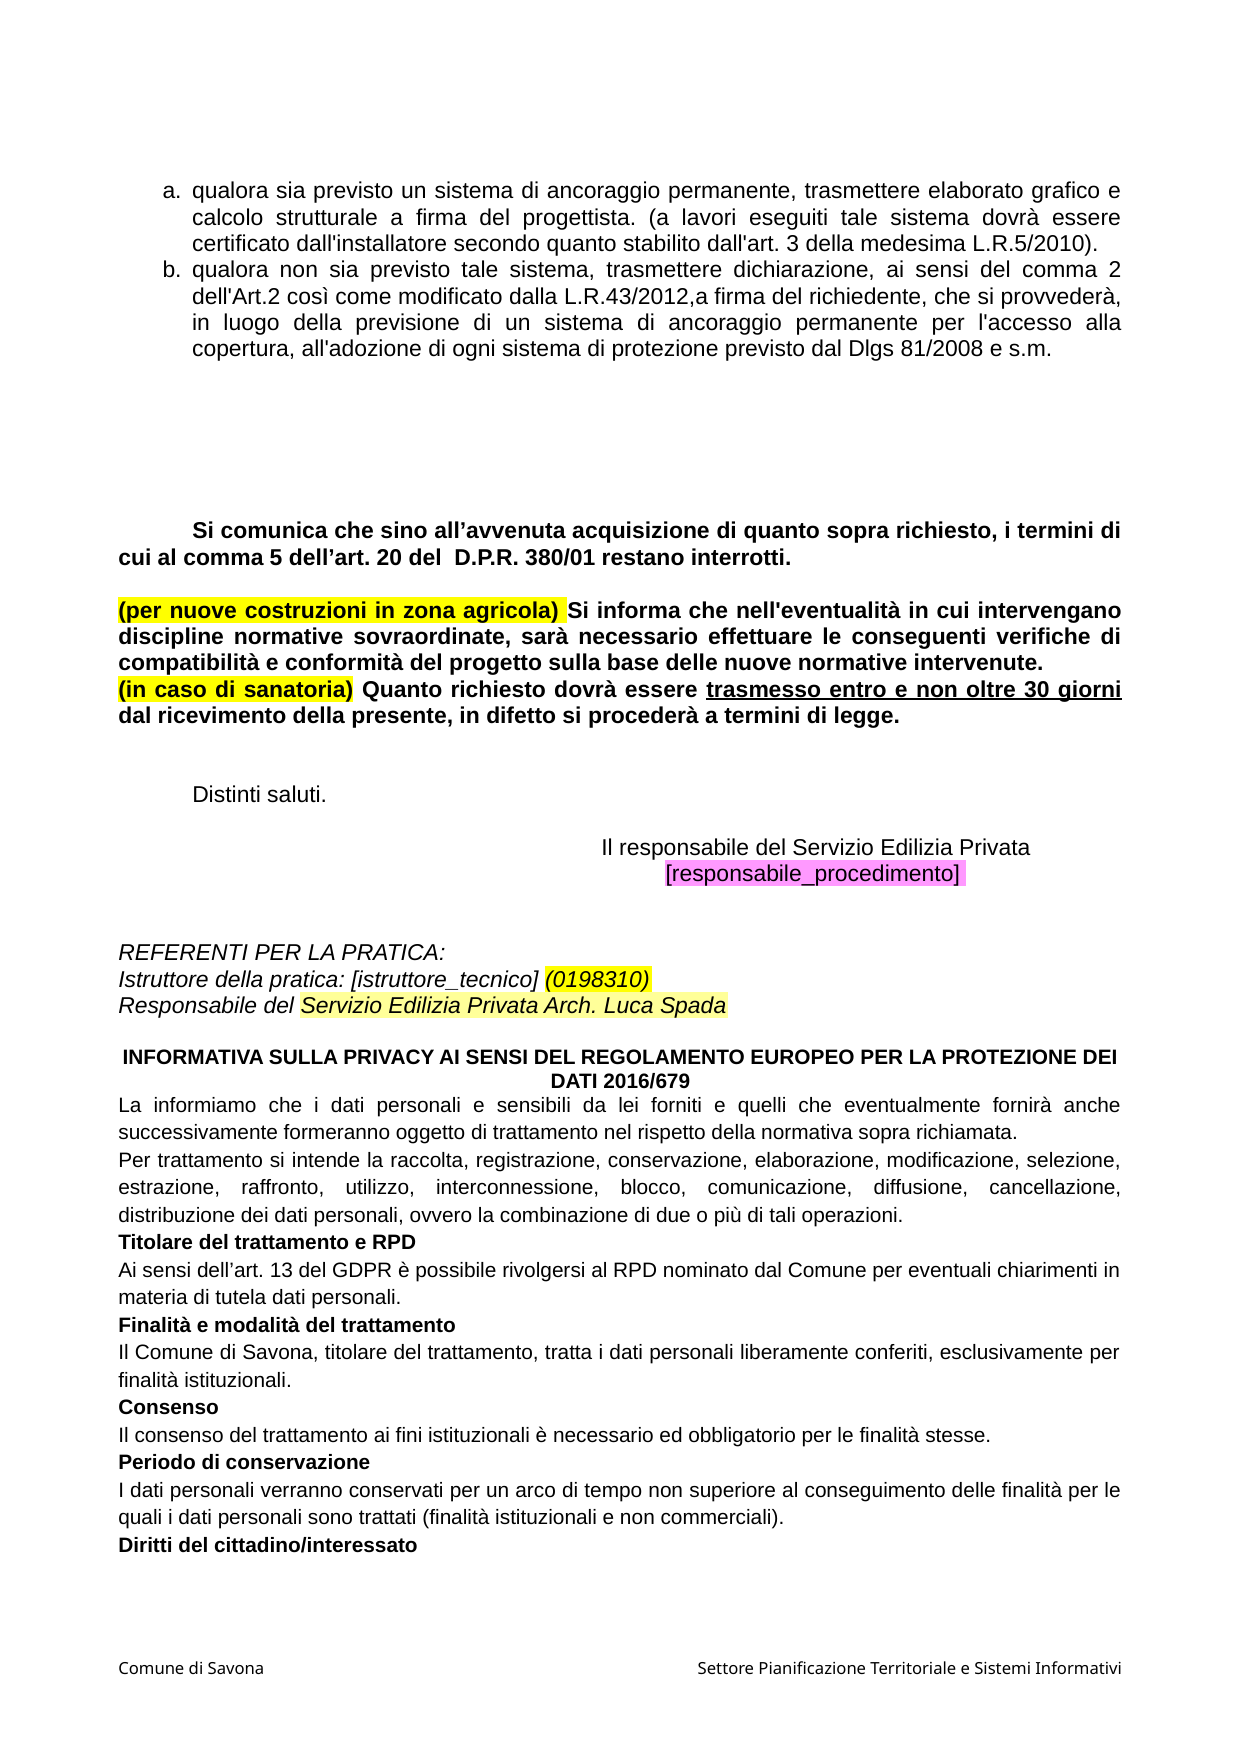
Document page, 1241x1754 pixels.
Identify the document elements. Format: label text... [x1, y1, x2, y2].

table_header [111, 834, 502, 913]
text La informiamo che i dati personali e sensibili da lei forniti e quelli che eventualmente fornirà anche successivamente formeranno oggetto di trattamento nel rispetto della normativa sopra richiamata. [118, 1092, 1122, 1144]
text (per nuove costruzioni in zona agricola) Si informa che nell'eventualità in cui intervengano discipline normative sovraordinate, sarà necessario effettuare le conseguenti verifiche di compatibilità e conformità del progetto sulla base delle nuove normative intervenute. [118, 597, 1122, 676]
list qualora non sia previsto tale sistema, trasmettere dichiarazione, ai sensi del comma 2 dell'Art.2 così come modificato dalla L.R.43/2012,a firma del richiedente, che si provvederà, in luogo della previsione di un sistema di ancoraggio permanente per l'accesso alla copertura, all'adozione di ogni sistema di protezione previsto dal Dlgs 81/2008 e s.m. [162, 256, 1122, 362]
text Il consenso del trattamento ai fini istituzionali è necessario ed obbligatorio per le finalità stesse. [118, 1422, 1122, 1446]
text Titolare del trattamento e RPD [118, 1230, 1122, 1254]
text Si comunica che sino all’avvenuta acquisizione di quanto sopra richiesto, i termini di cui al comma 5 dell’art. 20 del D.P.R. 380/01 restano interrotti. [118, 517, 1122, 570]
table_cell [111, 913, 502, 939]
text Il Comune di Savona, titolare del trattamento, tratta i dati personali liberamente conferiti, esclusivamente per finalità istituzionali. [118, 1340, 1122, 1391]
list qualora sia previsto un sistema di ancoraggio permanente, trasmettere elaborato grafico e calcolo strutturale a firma del progettista. (a lavori eseguiti tale sistema dovrà essere certificato dall'installatore secondo quanto stabilito dall'art. 3 della medesima L.R.5/2010). [162, 177, 1122, 256]
text Responsabile del Servizio Edilizia Privata Arch. Luca Spada [118, 992, 1122, 1018]
text REFERENTI PER LA PRATICA: [118, 939, 1122, 966]
text Per trattamento si intende la raccolta, registrazione, conservazione, elaborazione, modificazione, selezione, estrazione, raffronto, utilizzo, interconnessione, blocco, comunicazione, diffusione, cancellazione, distribuzione dei dati personali, ovvero la combinazione di due o più di tali operazioni. [118, 1147, 1122, 1226]
text Diritti del cittadino/interessato [118, 1532, 1122, 1556]
text Consenso [118, 1395, 1122, 1419]
text Istruttore della pratica: [istruttore_tecnico] (0198310) [118, 966, 1122, 992]
text Ai sensi dell’art. 13 del GDPR è possibile rivolgersi al RPD nominato dal Comune per eventuali chiarimenti in materia di tutela dati personali. [118, 1257, 1122, 1309]
table_header Il responsabile del Servizio Edilizia Privata [responsabile_procedimento] [502, 834, 1129, 913]
text Periodo di conservazione [118, 1450, 1122, 1474]
text Distinti saluti. [118, 781, 1122, 807]
text I dati personali verranno conservati per un arco di tempo non superiore al conseguimento delle finalità per le quali i dati personali sono trattati (finalità istituzionali e non commerciali). [118, 1477, 1122, 1529]
text Finalità e modalità del trattamento [118, 1312, 1122, 1336]
text (in caso di sanatoria) Quanto richiesto dovrà essere trasmesso entro e non oltre 30 giorni dal ricevimento della presente, in difetto si procederà a termini di legge. [118, 676, 1122, 728]
text INFORMATIVA SULLA PRIVACY AI SENSI DEL REGOLAMENTO EUROPEO PER LA PROTEZIONE DEI DATI 2016/679 [118, 1044, 1122, 1092]
table_cell [502, 913, 1129, 939]
